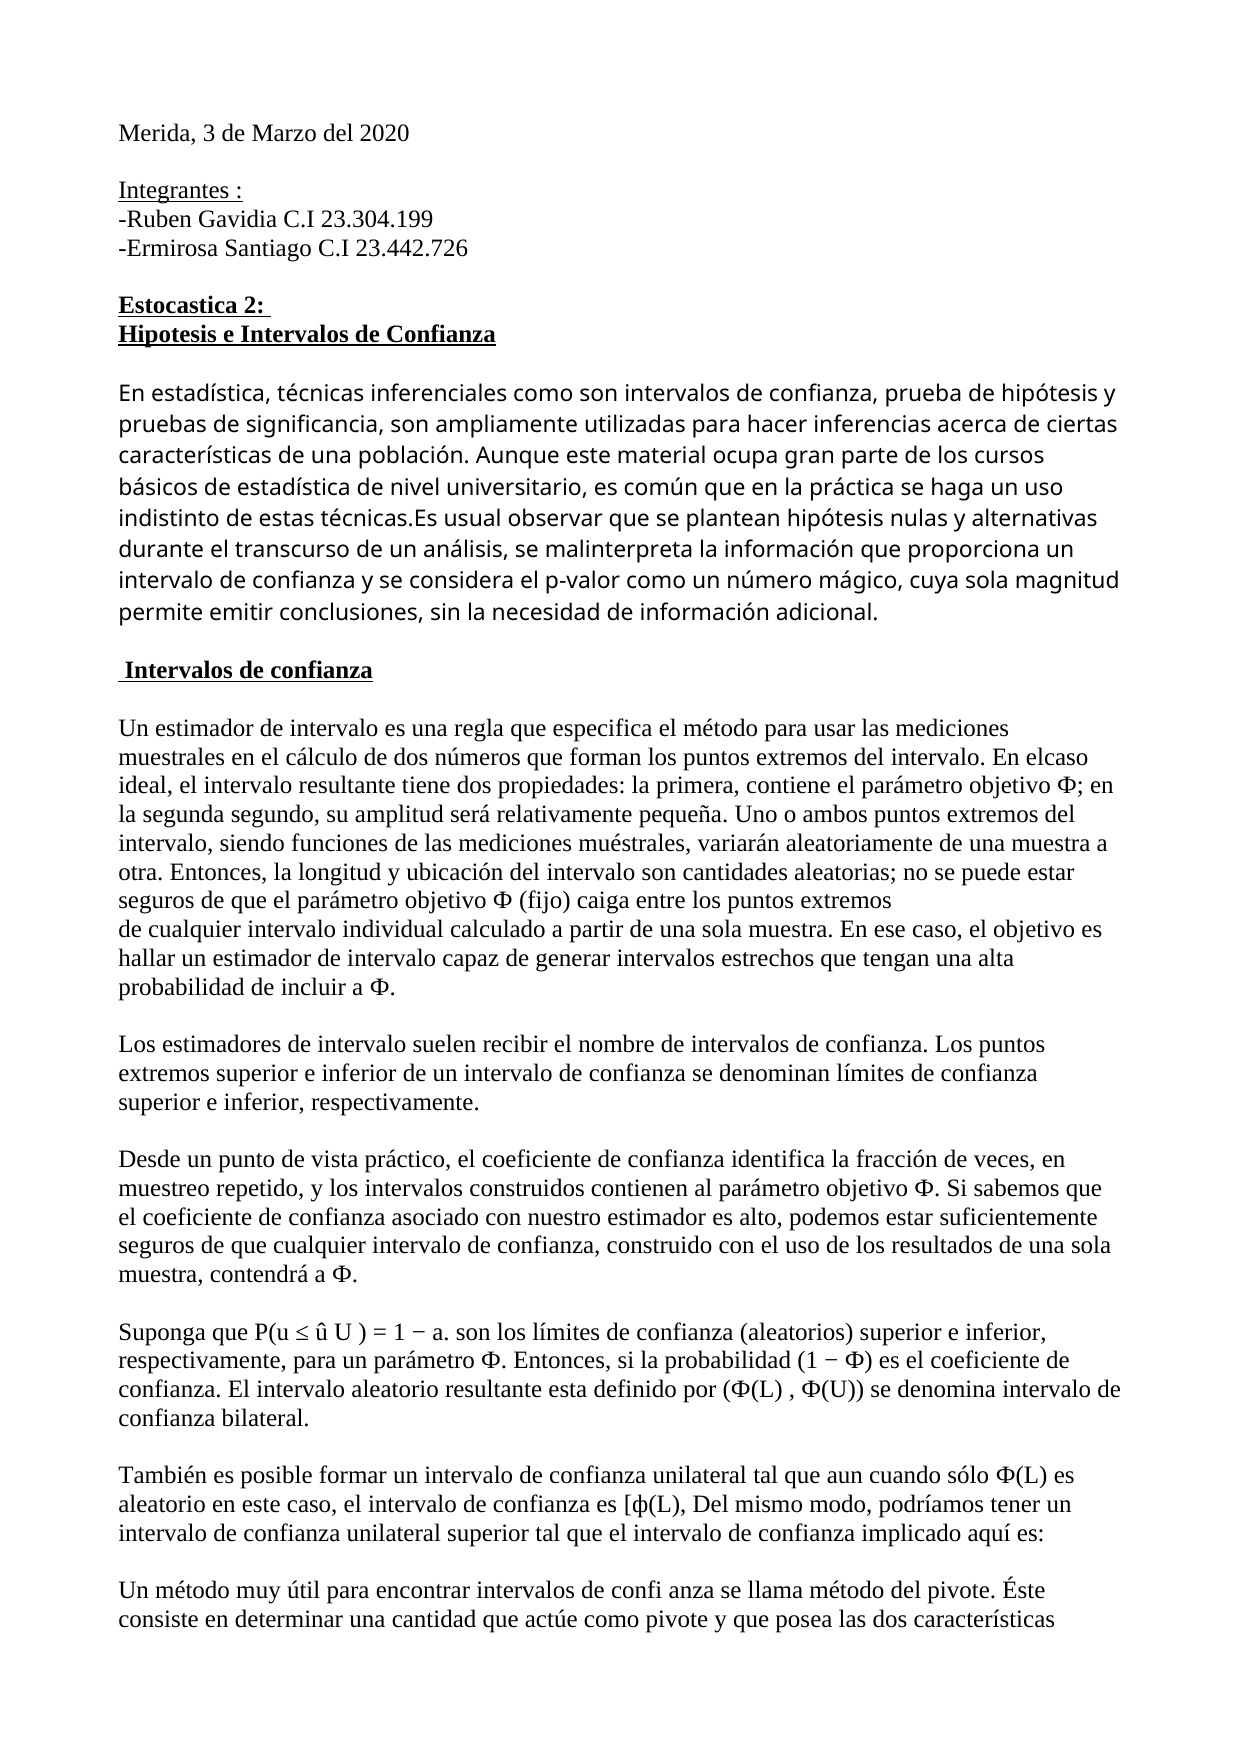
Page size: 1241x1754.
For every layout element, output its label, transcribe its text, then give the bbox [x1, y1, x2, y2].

text Un método muy útil para encontrar intervalos de confi anza se llama método del pivote. Éste [118, 1576, 1122, 1604]
text Hipotesis e Intervalos de Confianza [118, 319, 1122, 348]
text consiste en determinar una cantidad que actúe como pivote y que posea las dos características [118, 1604, 1122, 1633]
text Intervalos de confianza [118, 656, 1122, 684]
text Integrantes : [118, 176, 1122, 204]
text Desde un punto de vista práctico, el coeficiente de confianza identifica la fracción de veces, en muestreo repetido, y los intervalos construidos contienen al parámetro objetivo Ф. Si sabemos que el coeficiente de confianza asociado con nuestro estimador es alto, podemos estar suficientemente seguros de que cualquier intervalo de confianza, construido con el uso de los resultados de una sola muestra, contendrá a Ф. [118, 1144, 1122, 1288]
text Un estimador de intervalo es una regla que especifica el método para usar las mediciones muestrales en el cálculo de dos números que forman los puntos extremos del intervalo. En elcaso ideal, el intervalo resultante tiene dos propiedades: la primera, contiene el parámetro objetivo Ф; en la segunda segundo, su amplitud será relativamente pequeña. Uno o ambos puntos extremos del intervalo, siendo funciones de las mediciones muéstrales, variarán aleatoriamente de una muestra a otra. Entonces, la longitud y ubicación del intervalo son cantidades aleatorias; no se puede estar seguros de que el parámetro objetivo Ф (fijo) caiga entre los puntos extremos [118, 713, 1122, 914]
text En estadística, técnicas inferenciales como son intervalos de confianza, prueba de hipótesis y pruebas de significancia, son ampliamente utilizadas para hacer inferencias acerca de ciertas características de una población. Aunque este material ocupa gran parte de los cursos básicos de estadística de nivel universitario, es común que en la práctica se haga un uso indistinto de estas técnicas.Es usual observar que se plantean hipótesis nulas y alternativas durante el transcurso de un análisis, se malinterpreta la información que proporciona un intervalo de confianza y se considera el p-valor como un número mágico, cuya sola magnitud permite emitir conclusiones, sin la necesidad de información adicional. [118, 377, 1122, 627]
text Merida, 3 de Marzo del 2020 [118, 118, 1122, 147]
text Los estimadores de intervalo suelen recibir el nombre de intervalos de confianza. Los puntos extremos superior e inferior de un intervalo de confianza se denominan límites de confianza superior e inferior, respectivamente. [118, 1029, 1122, 1116]
text Estocastica 2: [118, 291, 1122, 319]
text Suponga que P(u ≤ û U ) = 1 − a. son los límites de confianza (aleatorios) superior e inferior, respectivamente, para un parámetro Ф. Entonces, si la probabilidad (1 − Ф) es el coeficiente de confianza. El intervalo aleatorio resultante esta definido por (Ф(L) , Ф(U)) se denomina intervalo de confianza bilateral. [118, 1317, 1122, 1432]
text También es posible formar un intervalo de confianza unilateral tal que aun cuando sólo Ф(L) es aleatorio en este caso, el intervalo de confianza es [ф(L), Del mismo modo, podríamos tener un intervalo de confianza unilateral superior tal que el intervalo de confianza implicado aquí es: [118, 1461, 1122, 1547]
text de cualquier intervalo individual calculado a partir de una sola muestra. En ese caso, el objetivo es hallar un estimador de intervalo capaz de generar intervalos estrechos que tengan una alta probabilidad de incluir a Ф. [118, 914, 1122, 1001]
text -Ruben Gavidia C.I 23.304.199 [118, 204, 1122, 233]
text -Ermirosa Santiago C.I 23.442.726 [118, 233, 1122, 262]
